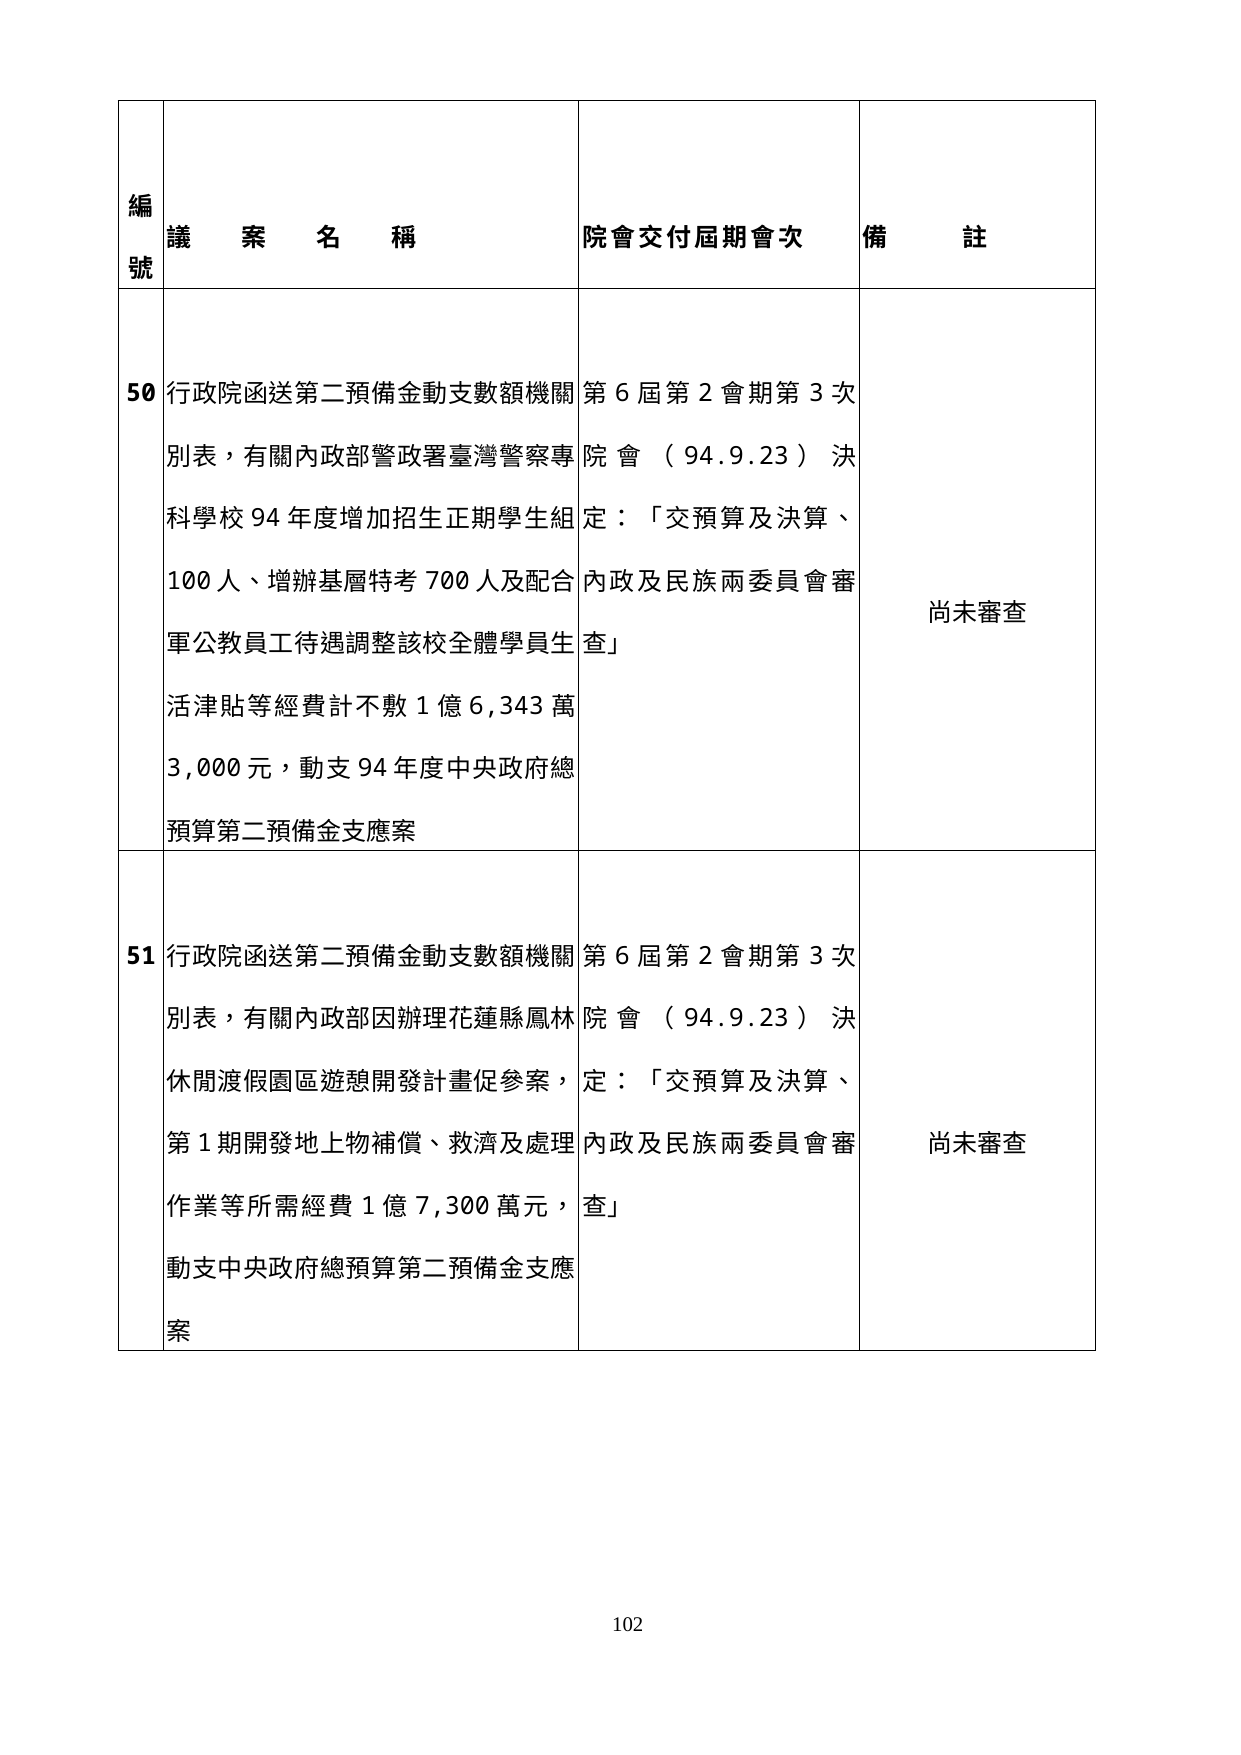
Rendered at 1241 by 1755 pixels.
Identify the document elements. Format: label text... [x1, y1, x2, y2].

table_cell 第6屆第2會期第3次院會（94.9.23）決定：「交預算及決算、內政及民族兩委員會審查」 [579, 851, 859, 1350]
table_cell 行政院函送第二預備金動支數額機關別表，有關內政部警政署臺灣警察專科學校94年度增加招生正期學生組100人、增辦基層特考700人及配合軍公教員工待遇調整該校全體學員生活津貼等經費計不敷1億6,343萬3,000元，動支94年度中央政府總預算第二預備金支應案 [164, 289, 578, 850]
table_cell 尚未審查 [860, 289, 1095, 850]
table_header 院會交付屆期會次 [579, 101, 859, 288]
table_header 議 案 名 稱 [164, 101, 578, 288]
table_header 備 註 [860, 101, 1095, 288]
table_header 編號 [119, 101, 163, 288]
table_cell [119, 289, 163, 850]
table_cell [119, 851, 163, 1350]
table_cell 第6屆第2會期第3次院會（94.9.23）決定：「交預算及決算、內政及民族兩委員會審查」 [579, 289, 859, 850]
table_cell 尚未審查 [860, 851, 1095, 1350]
table_cell 行政院函送第二預備金動支數額機關別表，有關內政部因辦理花蓮縣鳳林休閒渡假園區遊憩開發計畫促參案，第1期開發地上物補償、救濟及處理作業等所需經費1億7,300萬元，動支中央政府總預算第二預備金支應案 [164, 851, 578, 1350]
